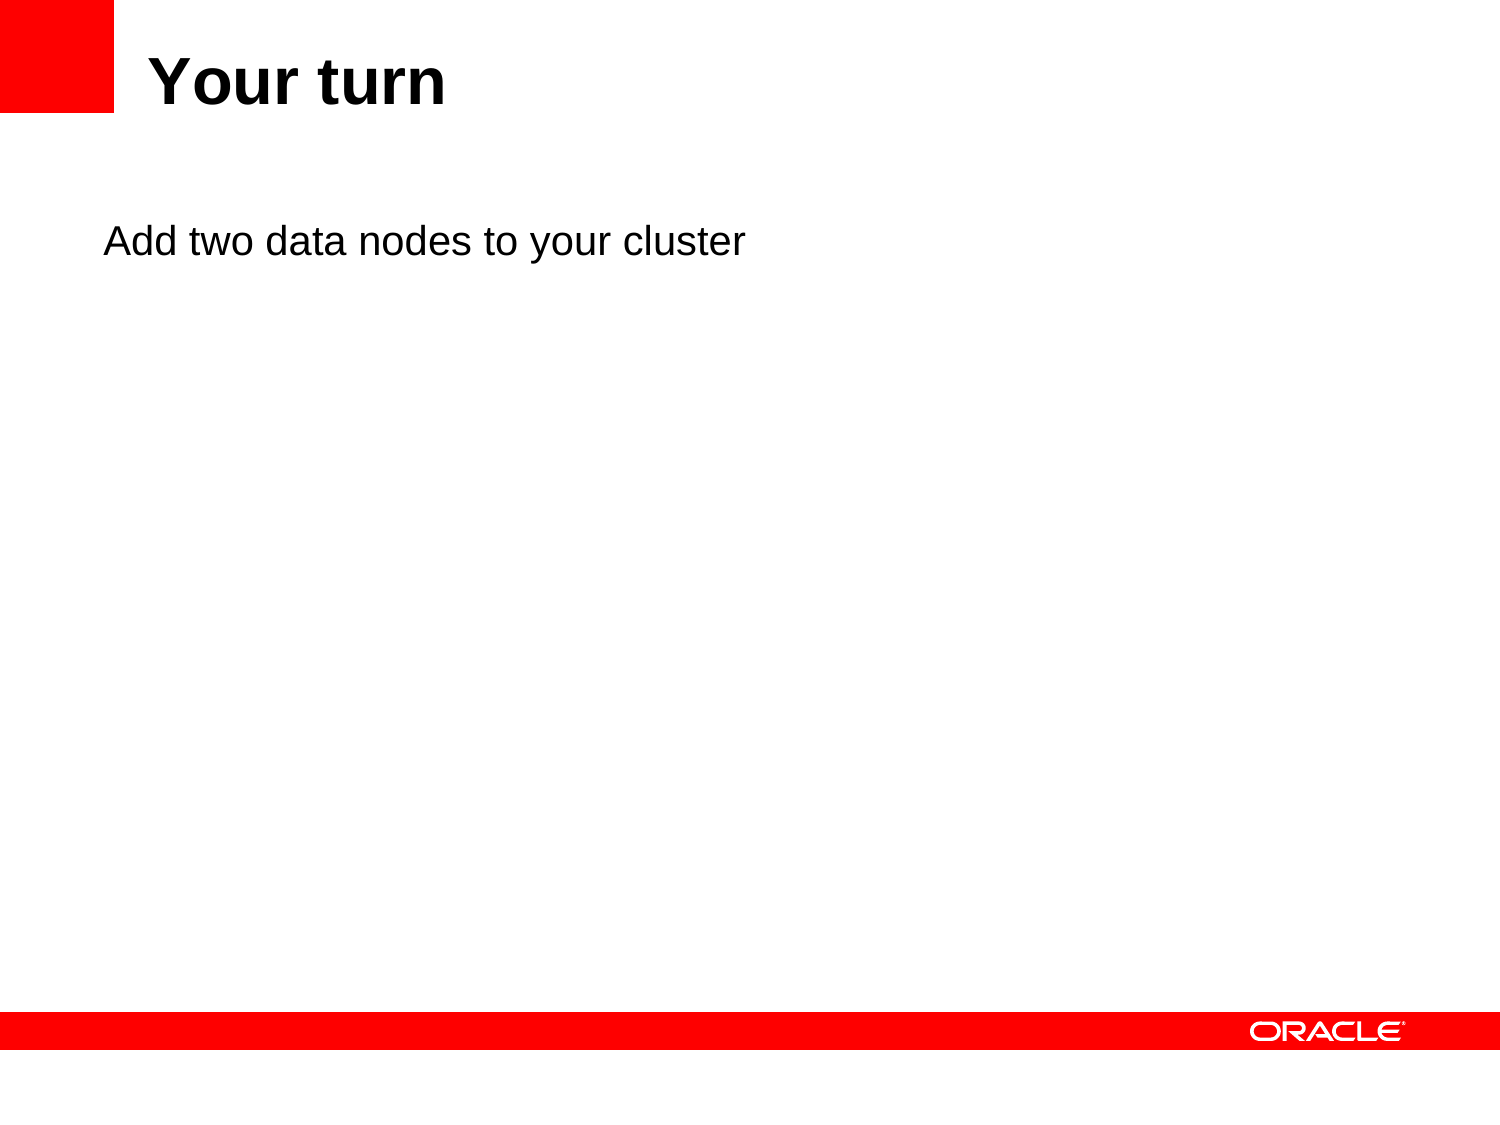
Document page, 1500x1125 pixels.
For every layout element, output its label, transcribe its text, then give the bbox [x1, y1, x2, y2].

text_box Add two data nodes to your cluster [88, 206, 1388, 272]
picture [0, 0, 114, 113]
title Your turn [147, 8, 1392, 119]
picture [0, 1012, 1500, 1050]
